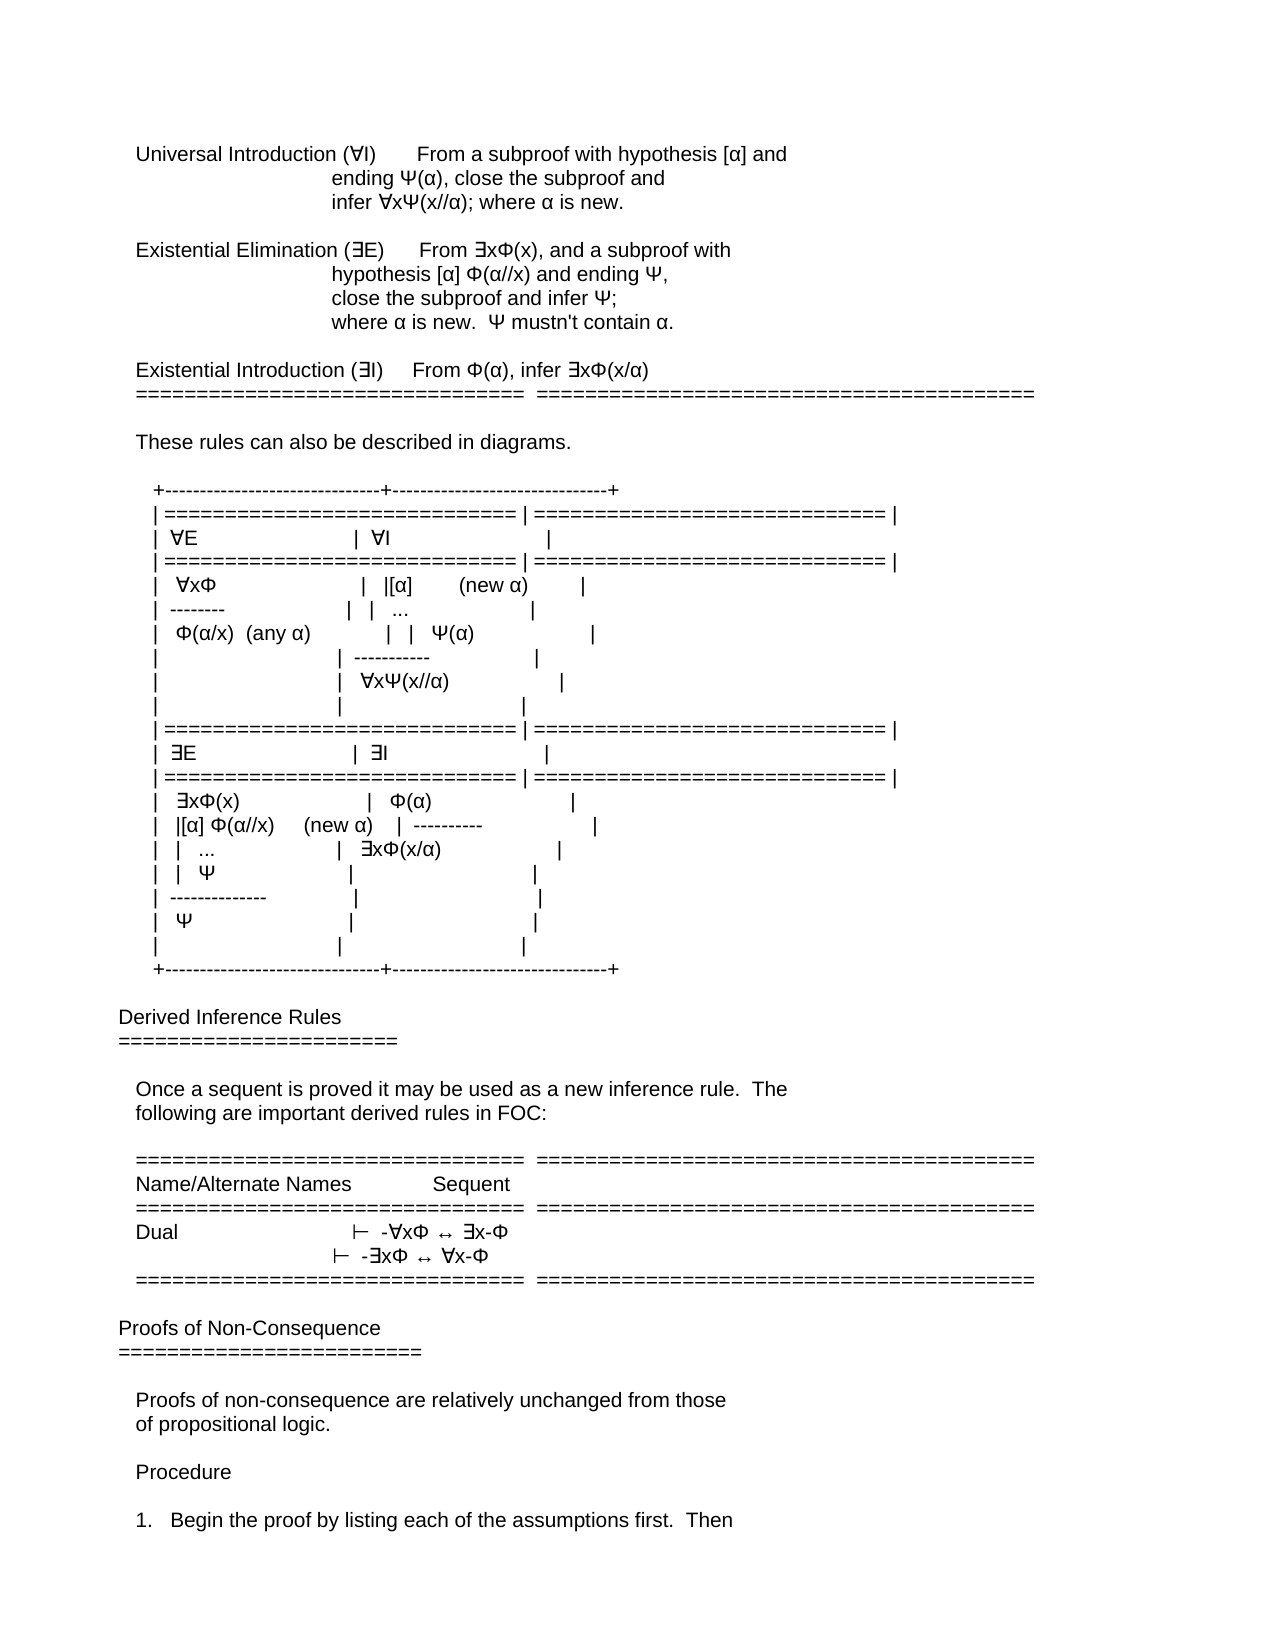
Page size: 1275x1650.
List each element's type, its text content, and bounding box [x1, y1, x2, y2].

text Proofs of Non-Consequence [118, 1316, 1157, 1340]
text hypothesis [α] Φ(α//x) and ending Ψ, [118, 262, 1157, 286]
text following are important derived rules in FOC: [118, 1100, 1157, 1124]
text ⊢ -∃xΦ ↔ ∀x-Φ [118, 1244, 1157, 1268]
text Existential Introduction (∃I) From Φ(α), infer ∃xΦ(x/α) [118, 358, 1157, 382]
text ================================ ========================================= [118, 1196, 1157, 1220]
text Existential Elimination (∃E) From ∃xΦ(x), and a subproof with [118, 238, 1157, 262]
text ending Ψ(α), close the subproof and [118, 166, 1157, 190]
text Name/Alternate Names Sequent [118, 1172, 1157, 1196]
text ========================= [118, 1340, 1157, 1364]
text of propositional logic. [118, 1412, 1157, 1436]
text close the subproof and infer Ψ; [118, 286, 1157, 310]
text Once a sequent is proved it may be used as a new inference rule. The [118, 1076, 1157, 1100]
text | ∃xΦ(x) | Φ(α) | [118, 789, 1157, 813]
text Dual ⊢ -∀xΦ ↔ ∃x-Φ [118, 1220, 1157, 1244]
text infer ∀xΨ(x//α); where α is new. [118, 190, 1157, 214]
text | | ∀xΨ(x//α) | [118, 669, 1157, 693]
text +-------------------------------+-------------------------------+ [118, 477, 1157, 501]
text | | ... | ∃xΦ(x/α) | [118, 837, 1157, 861]
text Proofs of non-consequence are relatively unchanged from those [118, 1388, 1157, 1412]
text | | | [118, 933, 1157, 957]
text | Ψ | | [118, 909, 1157, 933]
text | Φ(α/x) (any α) | | Ψ(α) | [118, 621, 1157, 645]
text ================================ ========================================= [118, 1148, 1157, 1172]
text | |[α] Φ(α//x) (new α) | ---------- | [118, 813, 1157, 837]
text | -------------- | | [118, 885, 1157, 909]
text where α is new. Ψ mustn't contain α. [118, 310, 1157, 334]
text 1. Begin the proof by listing each of the assumptions first. Then [118, 1508, 1157, 1532]
text | | Ψ | | [118, 861, 1157, 885]
text | ============================= | ============================= | [118, 717, 1157, 741]
text | ∀E | ∀I | [118, 525, 1157, 549]
text Universal Introduction (∀I) From a subproof with hypothesis [α] and [118, 142, 1157, 166]
text ======================= [118, 1028, 1157, 1052]
text | ============================= | ============================= | [118, 549, 1157, 573]
text | ∀xΦ | |[α] (new α) | [118, 573, 1157, 597]
text These rules can also be described in diagrams. [118, 429, 1157, 453]
text | | | [118, 693, 1157, 717]
text Derived Inference Rules [118, 1004, 1157, 1028]
text +-------------------------------+-------------------------------+ [118, 957, 1157, 981]
text Procedure [118, 1460, 1157, 1484]
text | ============================= | ============================= | [118, 501, 1157, 525]
text ================================ ========================================= [118, 1268, 1157, 1292]
text | ============================= | ============================= | [118, 765, 1157, 789]
text ================================ ========================================= [118, 382, 1157, 406]
text | ∃E | ∃I | [118, 741, 1157, 765]
text | | ----------- | [118, 645, 1157, 669]
text | -------- | | ... | [118, 597, 1157, 621]
